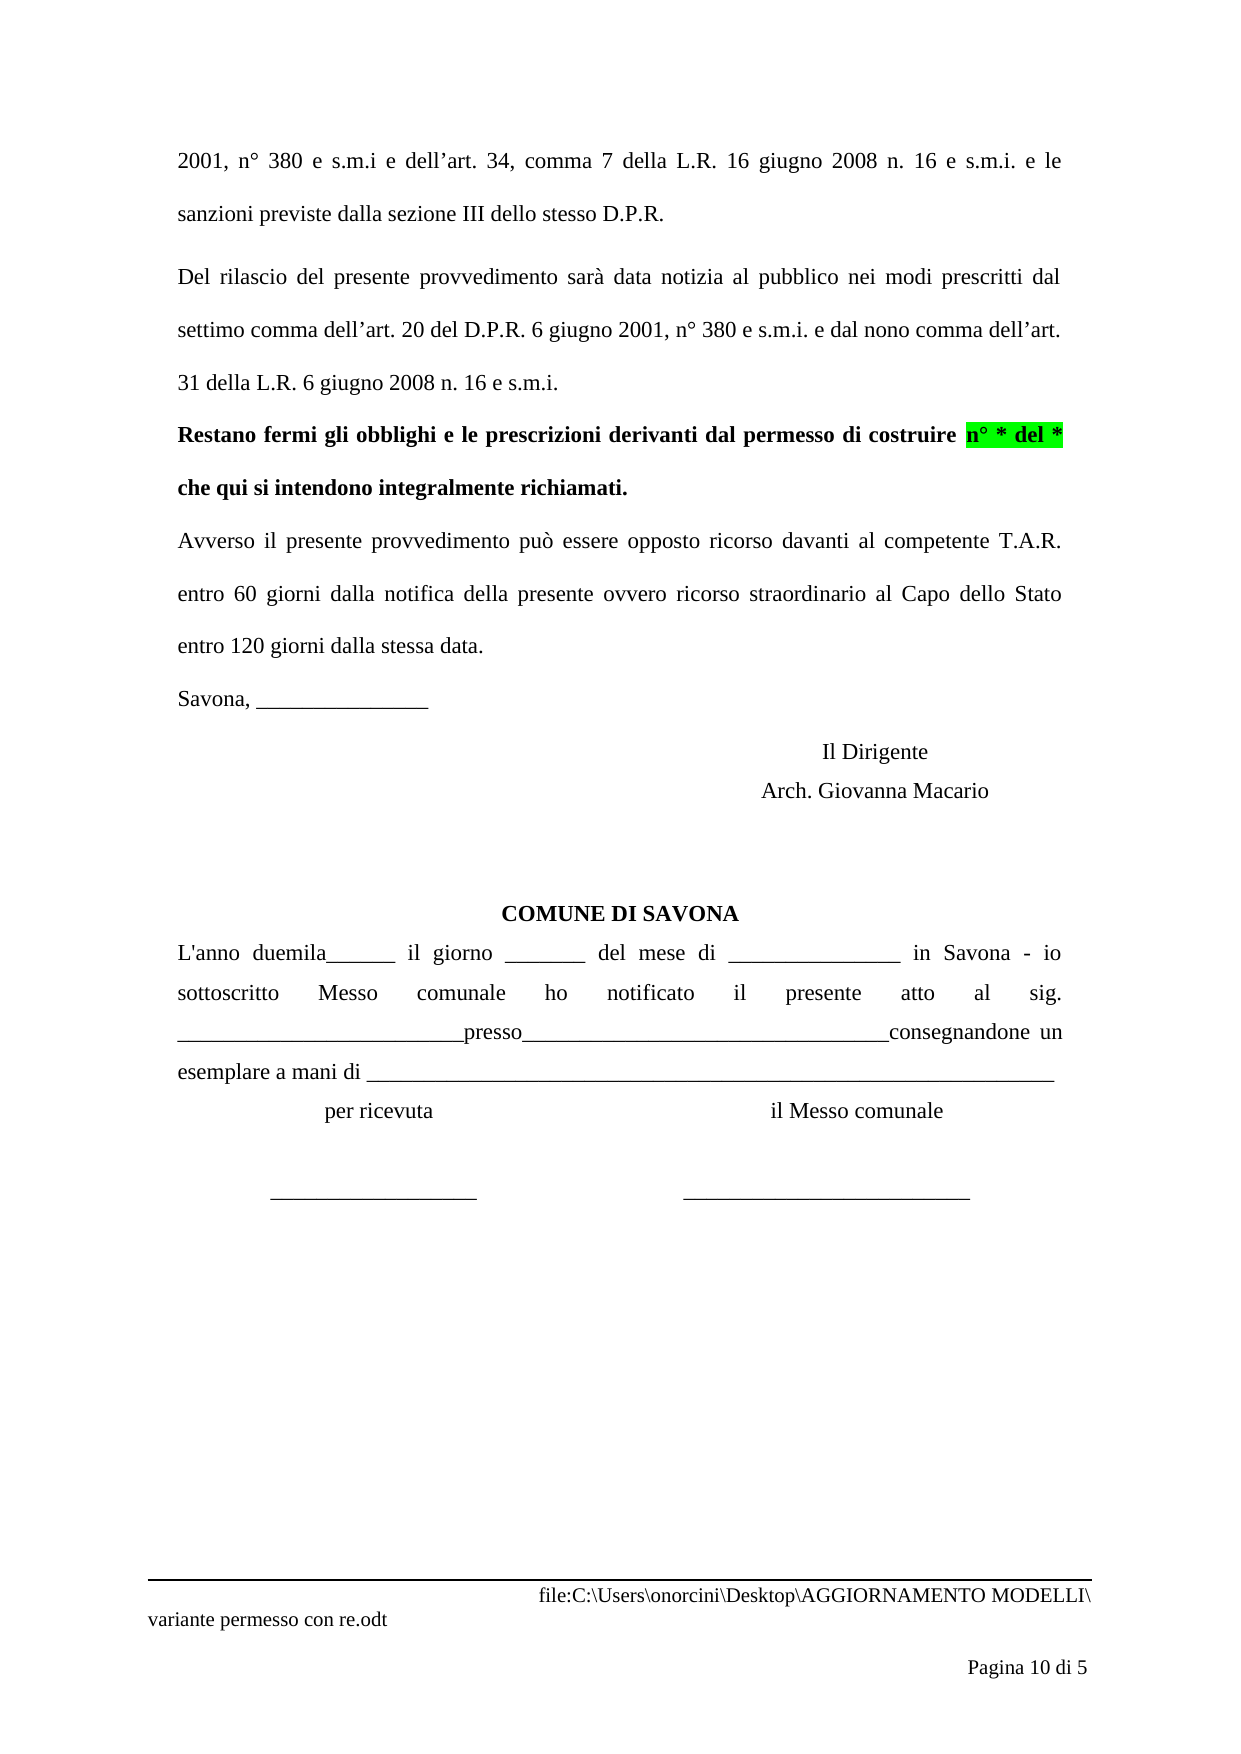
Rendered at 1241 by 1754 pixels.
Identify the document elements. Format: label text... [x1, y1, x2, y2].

table_header [177, 738, 628, 804]
text Savona, _______________ [177, 685, 1063, 711]
text Del rilascio del presente provvedimento sarà data notizia al pubblico nei modi prescritti dal settimo comma dell’art. 20 del D.P.R. 6 giugno 2001, n° 380 e s.m.i. e dal nono comma dell’art. 31 della L.R. 6 giugno 2008 n. 16 e s.m.i. [177, 263, 1063, 395]
text COMUNE DI SAVONA [177, 900, 1063, 926]
text L'anno duemila______ il giorno _______ del mese di _______________ in Savona - io sottoscritto Messo comunale ho notificato il presente atto al sig. _________________________presso________________________________consegnandone un esemplare a mani di ____________________________________________________________ [177, 939, 1063, 1084]
text __________________ _________________________ [177, 1176, 1063, 1203]
text Avverso il presente provvedimento può essere opposto ricorso davanti al competente T.A.R. entro 60 giorni dalla notifica della presente ovvero ricorso straordinario al Capo dello Stato entro 120 giorni dalla stessa data. [177, 527, 1063, 659]
table_header Il Dirigente Arch. Giovanna Macario [628, 738, 1122, 804]
text per ricevuta il Messo comunale [177, 1097, 1063, 1124]
text Restano fermi gli obblighi e le prescrizioni derivanti dal permesso di costruire n° * del * che qui si intendono integralmente richiamati. [177, 422, 1063, 501]
text 2001, n° 380 e s.m.i e dell’art. 34, comma 7 della L.R. 16 giugno 2008 n. 16 e s.m.i. e le sanzioni previste dalla sezione III dello stesso D.P.R. [177, 148, 1063, 227]
